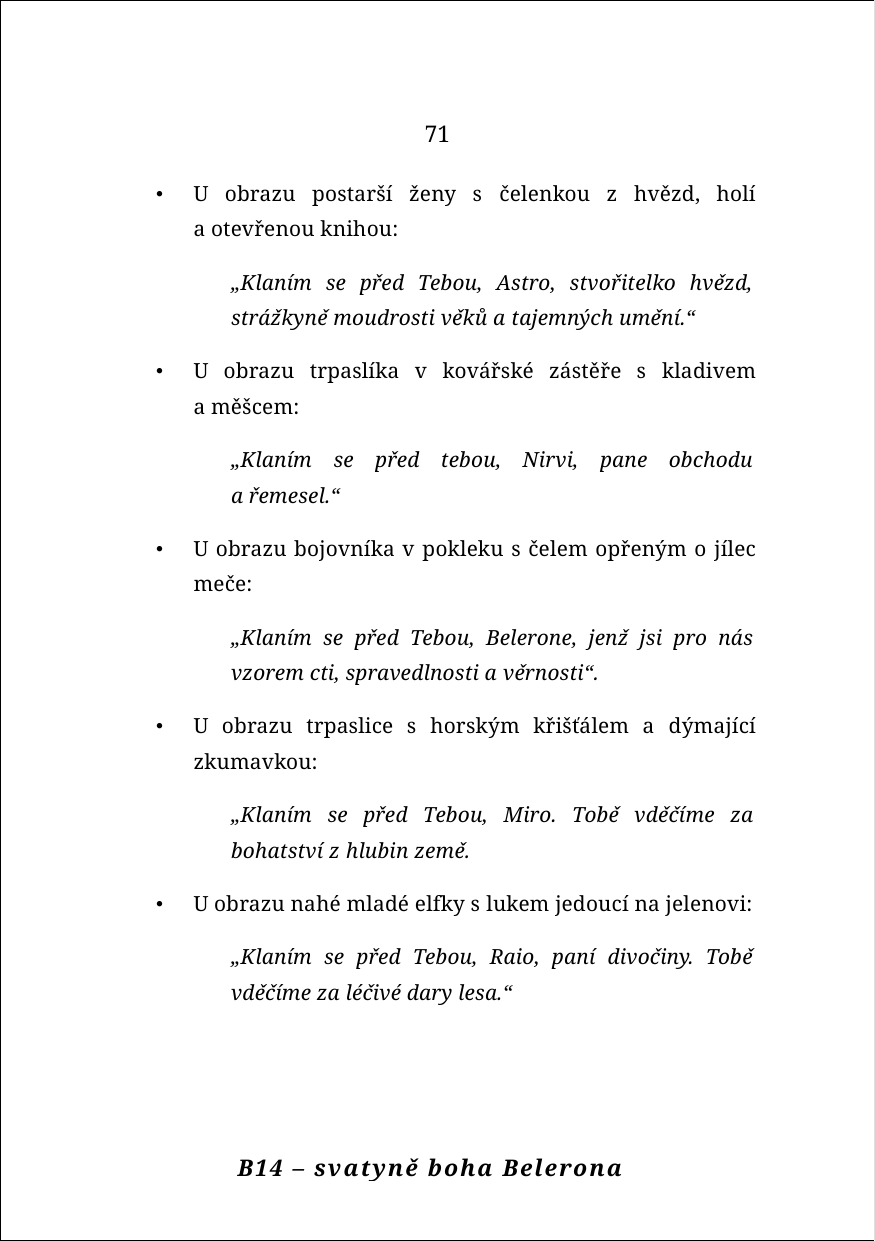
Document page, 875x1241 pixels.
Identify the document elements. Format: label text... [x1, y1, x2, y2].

list „Klaním se před Tebou, Belerone, jenž jsi pro nás vzorem cti, spravedlnosti a⁠ věrnosti“. [193, 623, 756, 687]
list U⁠ obrazu nahé mladé elfky s⁠ lukem jedoucí na jelenovi: [156, 889, 756, 917]
list U⁠ obrazu trpaslíka v⁠ kovářské zástěře s⁠ kladivem a⁠ měšcem: [156, 356, 756, 420]
list U⁠ obrazu trpaslice s⁠ horským křišťálem a⁠ dýmající zkumavkou: [156, 711, 756, 775]
list U⁠ obrazu bojovníka v⁠ pokleku s⁠ čelem opřeným o⁠ jílec meče: [156, 534, 756, 598]
list „Klaním se před tebou, Nirvi, pane obchodu a⁠ řemesel.“ [193, 445, 756, 509]
list „Klaním se před Tebou, Raio, paní divočiny. Tobě vděčíme za léčivé dary lesa.“ [193, 942, 756, 1006]
list „Klaním se před Tebou, Miro. Tobě vděčíme za bohatství z⁠ hlubin země. [193, 800, 756, 864]
list U⁠ obrazu postarší ženy s⁠ čelenkou z⁠ hvězd, holí a⁠ otevřenou knihou: [156, 179, 756, 243]
list „Klaním se před Tebou, Astro, stvořitelko hvězd, strážkyně moudrosti věků a⁠ tajemných umění.“ [193, 268, 756, 332]
